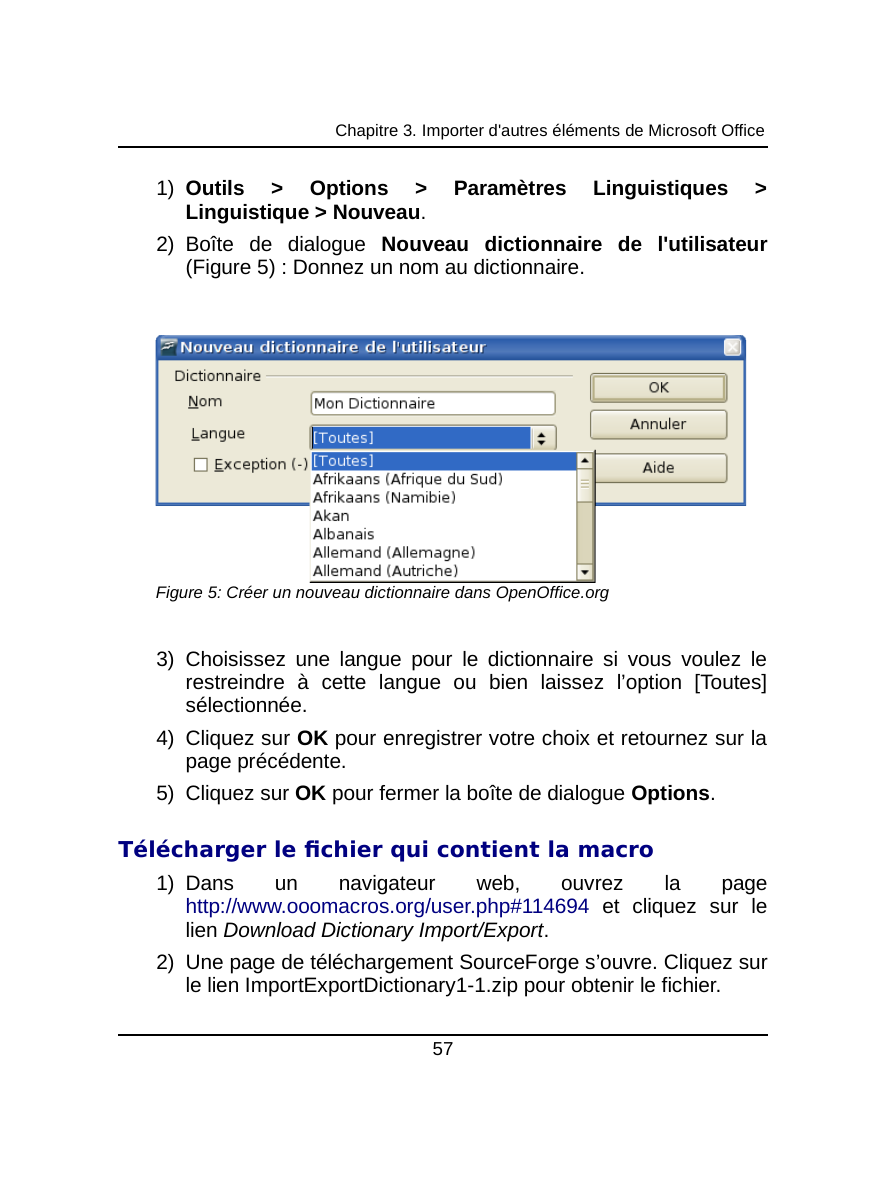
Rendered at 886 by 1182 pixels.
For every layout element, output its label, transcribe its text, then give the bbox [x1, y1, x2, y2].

text Figure 5: Créer un nouveau dictionnaire dans OpenOffice.org [156, 583, 746, 602]
picture [155, 335, 747, 583]
list Choisissez une langue pour le dictionnaire si vous voulez le restreindre à cette langue ou bien laissez l’option [Toutes] sélectionnée. [156, 648, 768, 717]
list Cliquez sur OK pour fermer la boîte de dialogue Options. [156, 782, 768, 805]
list Outils > Options > Paramètres Linguistiques > Linguistique > Nouveau. [156, 177, 768, 223]
list Boîte de dialogue Nouveau dictionnaire de l'utilisateur (Figure 5) : Donnez un nom au dictionnaire. [156, 232, 768, 279]
list Cliquez sur OK pour enregistrer votre choix et retournez sur la page précédente. [156, 726, 768, 773]
list Une page de téléchargement SourceForge s’ouvre. Cliquez sur le lien ImportExportDictionary1-1.zip pour obtenir le fichier. [156, 950, 768, 997]
list Dans un navigateur web, ouvrez la page http://www.ooomacros.org/user.php#114694 et cliquez sur le lien Download Dictionary Import/Export. [156, 872, 768, 942]
subtitle Télécharger le fichier qui contient la macro [118, 837, 768, 863]
